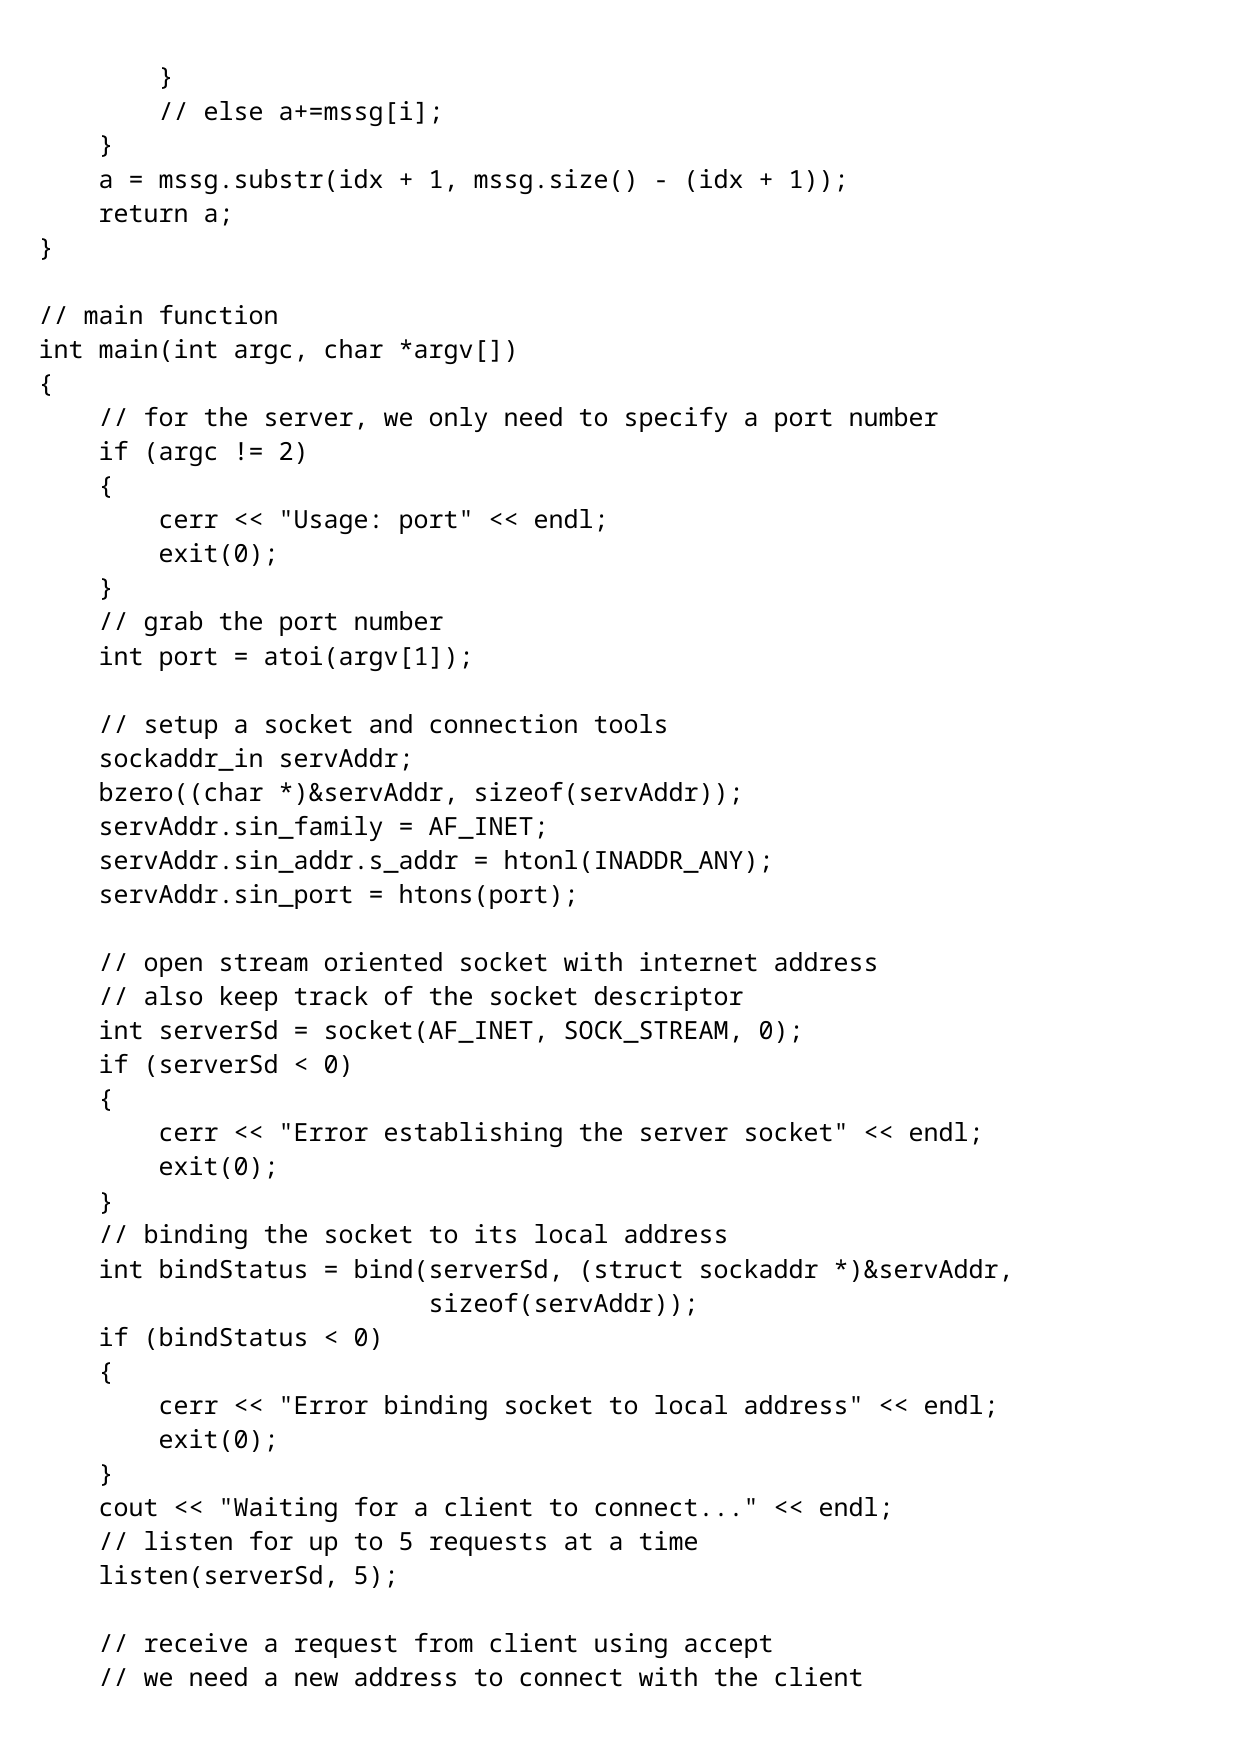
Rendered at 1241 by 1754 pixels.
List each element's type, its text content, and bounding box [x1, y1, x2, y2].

text exit(0); [38, 536, 1185, 570]
text { [38, 468, 1185, 502]
text } [38, 1456, 1185, 1490]
text { [38, 366, 1185, 400]
text // open stream oriented socket with internet address [38, 945, 1185, 979]
text return a; [38, 195, 1185, 229]
text // setup a socket and connection tools [38, 706, 1185, 740]
text cerr << "Error establishing the server socket" << endl; [38, 1115, 1185, 1149]
text } [38, 570, 1185, 604]
text // main function [38, 297, 1185, 332]
text bzero((char *)&servAddr, sizeof(servAddr)); [38, 774, 1185, 808]
text // grab the port number [38, 604, 1185, 638]
text exit(0); [38, 1422, 1185, 1456]
text cerr << "Error binding socket to local address" << endl; [38, 1387, 1185, 1422]
text servAddr.sin_addr.s_addr = htonl(INADDR_ANY); [38, 842, 1185, 877]
text if (serverSd < 0) [38, 1047, 1185, 1081]
text cerr << "Usage: port" << endl; [38, 502, 1185, 536]
text } [38, 1183, 1185, 1217]
text } [38, 59, 1185, 93]
text sockaddr_in servAddr; [38, 740, 1185, 774]
text servAddr.sin_port = htons(port); [38, 877, 1185, 911]
text cout << "Waiting for a client to connect..." << endl; [38, 1490, 1185, 1524]
text // receive a request from client using accept [38, 1626, 1185, 1660]
text // we need a new address to connect with the client [38, 1660, 1185, 1694]
text sizeof(servAddr)); [38, 1285, 1185, 1319]
text int serverSd = socket(AF_INET, SOCK_STREAM, 0); [38, 1013, 1185, 1047]
text int port = atoi(argv[1]); [38, 638, 1185, 672]
text // for the server, we only need to specify a port number [38, 400, 1185, 434]
text servAddr.sin_family = AF_INET; [38, 808, 1185, 842]
text // also keep track of the socket descriptor [38, 979, 1185, 1013]
text a = mssg.substr(idx + 1, mssg.size() - (idx + 1)); [38, 161, 1185, 195]
text { [38, 1081, 1185, 1115]
text if (argc != 2) [38, 434, 1185, 468]
text exit(0); [38, 1149, 1185, 1183]
text if (bindStatus < 0) [38, 1319, 1185, 1353]
text int main(int argc, char *argv[]) [38, 332, 1185, 366]
text listen(serverSd, 5); [38, 1558, 1185, 1592]
text } [38, 229, 1185, 263]
text // else a+=mssg[i]; [38, 93, 1185, 127]
text // listen for up to 5 requests at a time [38, 1524, 1185, 1558]
text // binding the socket to its local address [38, 1217, 1185, 1251]
text { [38, 1353, 1185, 1387]
text int bindStatus = bind(serverSd, (struct sockaddr *)&servAddr, [38, 1251, 1185, 1285]
text } [38, 127, 1185, 161]
